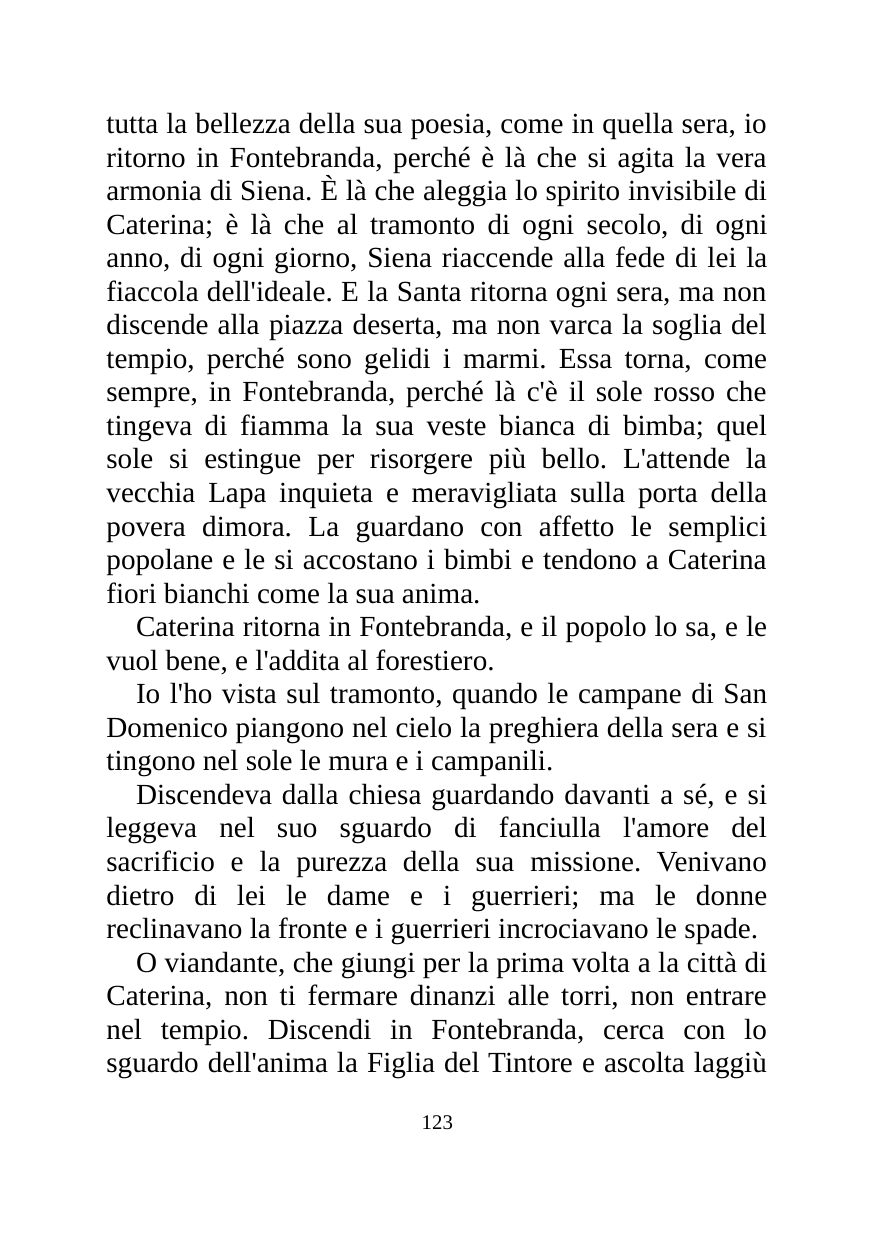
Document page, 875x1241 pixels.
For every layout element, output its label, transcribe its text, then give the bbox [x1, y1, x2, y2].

text Io l'ho vista sul tramonto, quando le campane di San Domenico piangono nel cielo la preghiera della sera e si tingono nel sole le mura e i campanili. [106, 676, 768, 777]
text Caterina ritorna in Fontebranda, e il popolo lo sa, e le vuol bene, e l'addita al forestiero. [106, 609, 768, 676]
text tutta la bellezza della sua poesia, come in quella sera, io ritorno in Fontebranda, perché è là che si agita la vera armonia di Siena. È là che aleggia lo spirito invisibile di Caterina; è là che al tramonto di ogni secolo, di ogni anno, di ogni giorno, Siena riaccende alla fede di lei la fiaccola dell'ideale. E la Santa ritorna ogni sera, ma non discende alla piazza deserta, ma non varca la soglia del tempio, perché sono gelidi i marmi. Essa torna, come sempre, in Fontebranda, perché là c'è il sole rosso che tingeva di fiamma la sua veste bianca di bimba; quel sole si estingue per risorgere più bello. L'attende la vecchia Lapa inquieta e meravigliata sulla porta della povera dimora. La guardano con affetto le semplici popolane e le si accostano i bimbi e tendono a Caterina fiori bianchi come la sua anima. [106, 106, 768, 609]
text Discendeva dalla chiesa guardando davanti a sé, e si leggeva nel suo sguardo di fanciulla l'amore del sacrificio e la purezza della sua missione. Venivano dietro di lei le dame e i guerrieri; ma le donne reclinavano la fronte e i guerrieri incrociavano le spade. [106, 777, 768, 945]
text O viandante, che giungi per la prima volta a la città di Caterina, non ti fermare dinanzi alle torri, non entrare nel tempio. Discendi in Fontebranda, cerca con lo sguardo dell'anima la Figlia del Tintore e ascolta laggiù [106, 945, 768, 1079]
